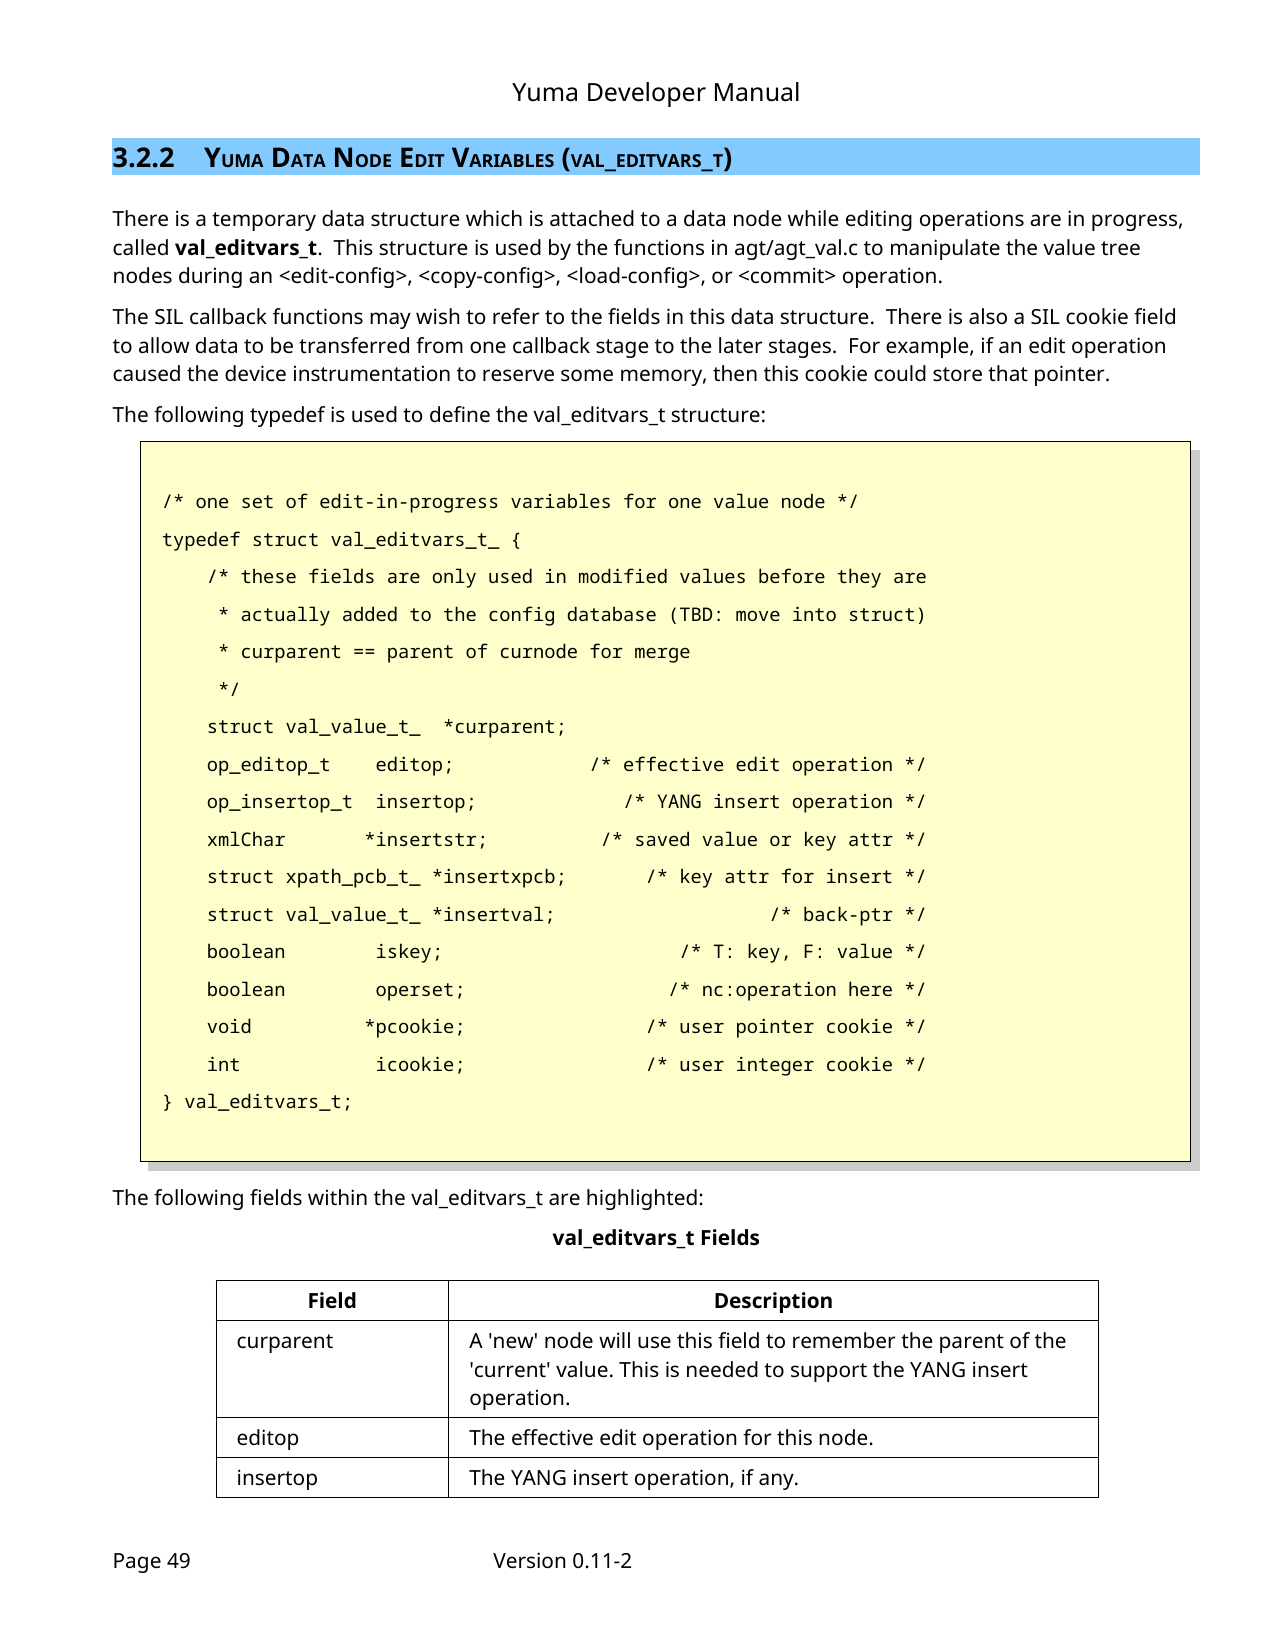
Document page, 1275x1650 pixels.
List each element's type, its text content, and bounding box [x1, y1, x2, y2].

text int icookie; /* user integer cookie */ [141, 1041, 1190, 1077]
table_cell editop [217, 1418, 448, 1457]
text */ [141, 666, 1190, 702]
text There is a temporary data structure which is attached to a data node while editing operations are in progress, called val_editvars_t. This structure is used by the functions in agt/agt_val.c to manipulate the value tree nodes during an <edit-config>, <copy-config>, <load-config>, or <commit> operation. [112, 204, 1200, 290]
table_cell The effective edit operation for this node. [449, 1418, 1098, 1457]
text typedef struct val_editvars_t_ { [141, 516, 1190, 552]
text void *pcookie; /* user pointer cookie */ [141, 1004, 1190, 1039]
table_header Description [449, 1281, 1098, 1320]
text The following fields within the val_editvars_t are highlighted: [112, 1183, 1200, 1211]
text struct val_value_t_ *insertval; /* back-ptr */ [141, 891, 1190, 927]
subtitle Yuma Data Node Edit Variables (val_editvars_t) [112, 138, 1200, 175]
table_cell curparent [217, 1321, 448, 1417]
text * actually added to the config database (TBD: move into struct) [141, 591, 1190, 627]
text * curparent == parent of curnode for merge [141, 629, 1190, 664]
text The SIL callback functions may wish to refer to the fields in this data structure. There is also a SIL cookie field to allow data to be transferred from one callback stage to the later stages. For example, if an edit operation caused the device instrumentation to reserve some memory, then this cookie could store that pointer. [112, 302, 1200, 388]
text /* one set of edit-in-progress variables for one value node */ [141, 479, 1190, 514]
text The following typedef is used to define the val_editvars_t structure: [112, 400, 1200, 429]
text } val_editvars_t; [141, 1079, 1190, 1114]
text op_insertop_t insertop; /* YANG insert operation */ [141, 779, 1190, 814]
text boolean iskey; /* T: key, F: value */ [141, 929, 1190, 964]
text struct xpath_pcb_t_ *insertxpcb; /* key attr for insert */ [141, 854, 1190, 889]
text struct val_value_t_ *curparent; [141, 704, 1190, 739]
table_cell insertop [217, 1458, 448, 1497]
text boolean operset; /* nc:operation here */ [141, 966, 1190, 1002]
table_cell The YANG insert operation, if any. [449, 1458, 1098, 1497]
table_header Field [217, 1281, 448, 1320]
text xmlChar *insertstr; /* saved value or key attr */ [141, 816, 1190, 852]
subtitle val_editvars_t Fields [127, 1223, 1185, 1252]
text /* these fields are only used in modified values before they are [141, 554, 1190, 589]
table_cell A 'new' node will use this field to remember the parent of the 'current' value. This is needed to support the YANG insert operation. [449, 1321, 1098, 1417]
text op_editop_t editop; /* effective edit operation */ [141, 741, 1190, 777]
